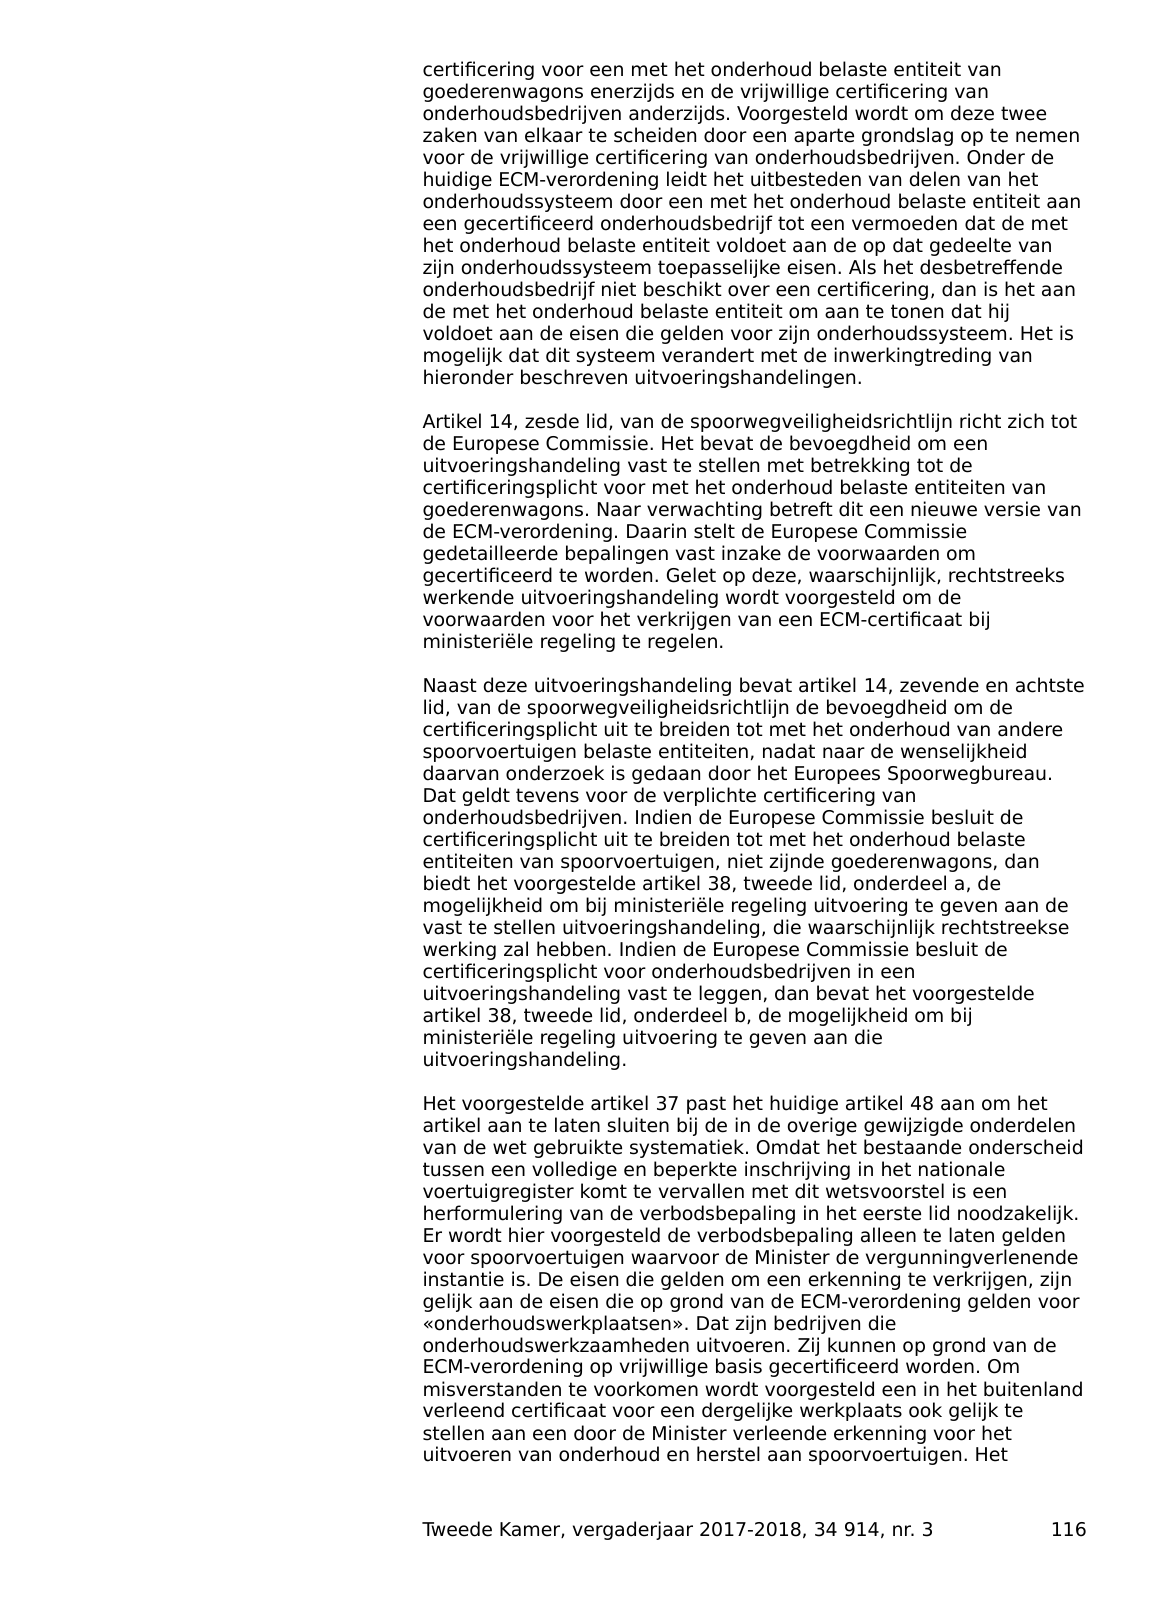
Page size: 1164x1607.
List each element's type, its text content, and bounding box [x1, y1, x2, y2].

text Artikel 14, zesde lid, van de spoorwegveiligheidsrichtlijn richt zich tot de Europese Commissie. Het bevat de bevoegdheid om een uitvoeringshandeling vast te stellen met betrekking tot de certificeringsplicht voor met het onderhoud belaste entiteiten van goederenwagons. Naar verwachting betreft dit een nieuwe versie van de ECM-verordening. Daarin stelt de Europese Commissie gedetailleerde bepalingen vast inzake de voorwaarden om gecertificeerd te worden. Gelet op deze, waarschijnlijk, rechtstreeks werkende uitvoeringshandeling wordt voorgesteld om de voorwaarden voor het verkrijgen van een ECM-certificaat bij ministeriële regeling te regelen. [422, 411, 1087, 653]
text certificering voor een met het onderhoud belaste entiteit van goederenwagons enerzijds en de vrijwillige certificering van onderhoudsbedrijven anderzijds. Voorgesteld wordt om deze twee zaken van elkaar te scheiden door een aparte grondslag op te nemen voor de vrijwillige certificering van onderhoudsbedrijven. Onder de huidige ECM-verordening leidt het uitbesteden van delen van het onderhoudssysteem door een met het onderhoud belaste entiteit aan een gecertificeerd onderhoudsbedrijf tot een vermoeden dat de met het onderhoud belaste entiteit voldoet aan de op dat gedeelte van zijn onderhoudssysteem toepasselijke eisen. Als het desbetreffende onderhoudsbedrijf niet beschikt over een certificering, dan is het aan de met het onderhoud belaste entiteit om aan te tonen dat hij voldoet aan de eisen die gelden voor zijn onderhoudssysteem. Het is mogelijk dat dit systeem verandert met de inwerkingtreding van hieronder beschreven uitvoeringshandelingen. [422, 59, 1087, 389]
text Het voorgestelde artikel 37 past het huidige artikel 48 aan om het artikel aan te laten sluiten bij de in de overige gewijzigde onderdelen van de wet gebruikte systematiek. Omdat het bestaande onderscheid tussen een volledige en beperkte inschrijving in het nationale voertuigregister komt te vervallen met dit wetsvoorstel is een herformulering van de verbodsbepaling in het eerste lid noodzakelijk. Er wordt hier voorgesteld de verbodsbepaling alleen te laten gelden voor spoorvoertuigen waarvoor de Minister de vergunningverlenende instantie is. De eisen die gelden om een erkenning te verkrijgen, zijn gelijk aan de eisen die op grond van de ECM-verordening gelden voor «onderhoudswerkplaatsen». Dat zijn bedrijven die onderhoudswerkzaamheden uitvoeren. Zij kunnen op grond van de ECM-verordening op vrijwillige basis gecertificeerd worden. Om misverstanden te voorkomen wordt voorgesteld een in het buitenland verleend certificaat voor een dergelijke werkplaats ook gelijk te stellen aan een door de Minister verleende erkenning voor het uitvoeren van onderhoud en herstel aan spoorvoertuigen. Het [422, 1093, 1087, 1466]
text Naast deze uitvoeringshandeling bevat artikel 14, zevende en achtste lid, van de spoorwegveiligheidsrichtlijn de bevoegdheid om de certificeringsplicht uit te breiden tot met het onderhoud van andere spoorvoertuigen belaste entiteiten, nadat naar de wenselijkheid daarvan onderzoek is gedaan door het Europees Spoorwegbureau. Dat geldt tevens voor de verplichte certificering van onderhoudsbedrijven. Indien de Europese Commissie besluit de certificeringsplicht uit te breiden tot met het onderhoud belaste entiteiten van spoorvoertuigen, niet zijnde goederenwagons, dan biedt het voorgestelde artikel 38, tweede lid, onderdeel a, de mogelijkheid om bij ministeriële regeling uitvoering te geven aan de vast te stellen uitvoeringshandeling, die waarschijnlijk rechtstreekse werking zal hebben. Indien de Europese Commissie besluit de certificeringsplicht voor onderhoudsbedrijven in een uitvoeringshandeling vast te leggen, dan bevat het voorgestelde artikel 38, tweede lid, onderdeel b, de mogelijkheid om bij ministeriële regeling uitvoering te geven aan die uitvoeringshandeling. [422, 675, 1087, 1071]
